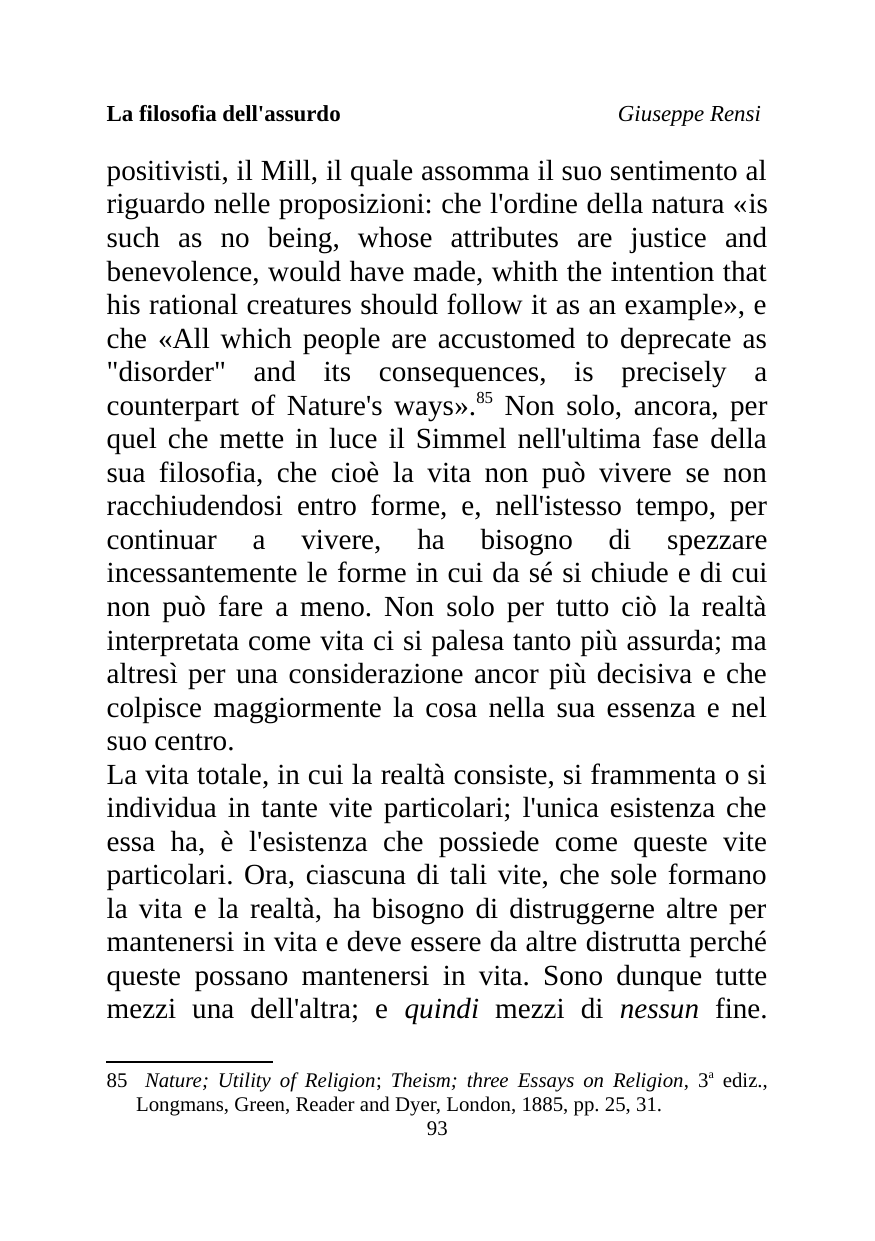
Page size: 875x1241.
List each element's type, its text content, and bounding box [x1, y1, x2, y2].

text Nature; Utility of Religion; Theism; three Essays on Religion, 3a ediz., Longmans, Green, Reader and Dyer, London, 1885, pp. 25, 31. [106, 1068, 768, 1116]
text La vita totale, in cui la realtà consiste, si frammenta o si individua in tante vite particolari; l'unica esistenza che essa ha, è l'esistenza che possiede come queste vite particolari. Ora, ciascuna di tali vite, che sole formano la vita e la realtà, ha bisogno di distruggerne altre per mantenersi in vita e deve essere da altre distrutta perché queste possano mantenersi in vita. Sono dunque tutte mezzi una dell'altra; e quindi mezzi di nessun fine. [106, 757, 768, 1025]
text positivisti, il Mill, il quale assomma il suo sentimento al riguardo nelle proposizioni: che l'ordine della natura «is such as no being, whose attributes are justice and benevolence, would have made, whith the intention that his rational creatures should follow it as an example», e che «All which people are accustomed to deprecate as "disorder" and its consequences, is precisely a counterpart of Nature's ways». Non solo, ancora, per quel che mette in luce il Simmel nell'ultima fase della sua filosofia, che cioè la vita non può vivere se non racchiudendosi entro forme, e, nell'istesso tempo, per continuar a vivere, ha bisogno di spezzare incessantemente le forme in cui da sé si chiude e di cui non può fare a meno. Non solo per tutto ciò la realtà interpretata come vita ci si palesa tanto più assurda; ma altresì per una considerazione ancor più decisiva e che colpisce maggiormente la cosa nella sua essenza e nel suo centro. [106, 153, 768, 757]
